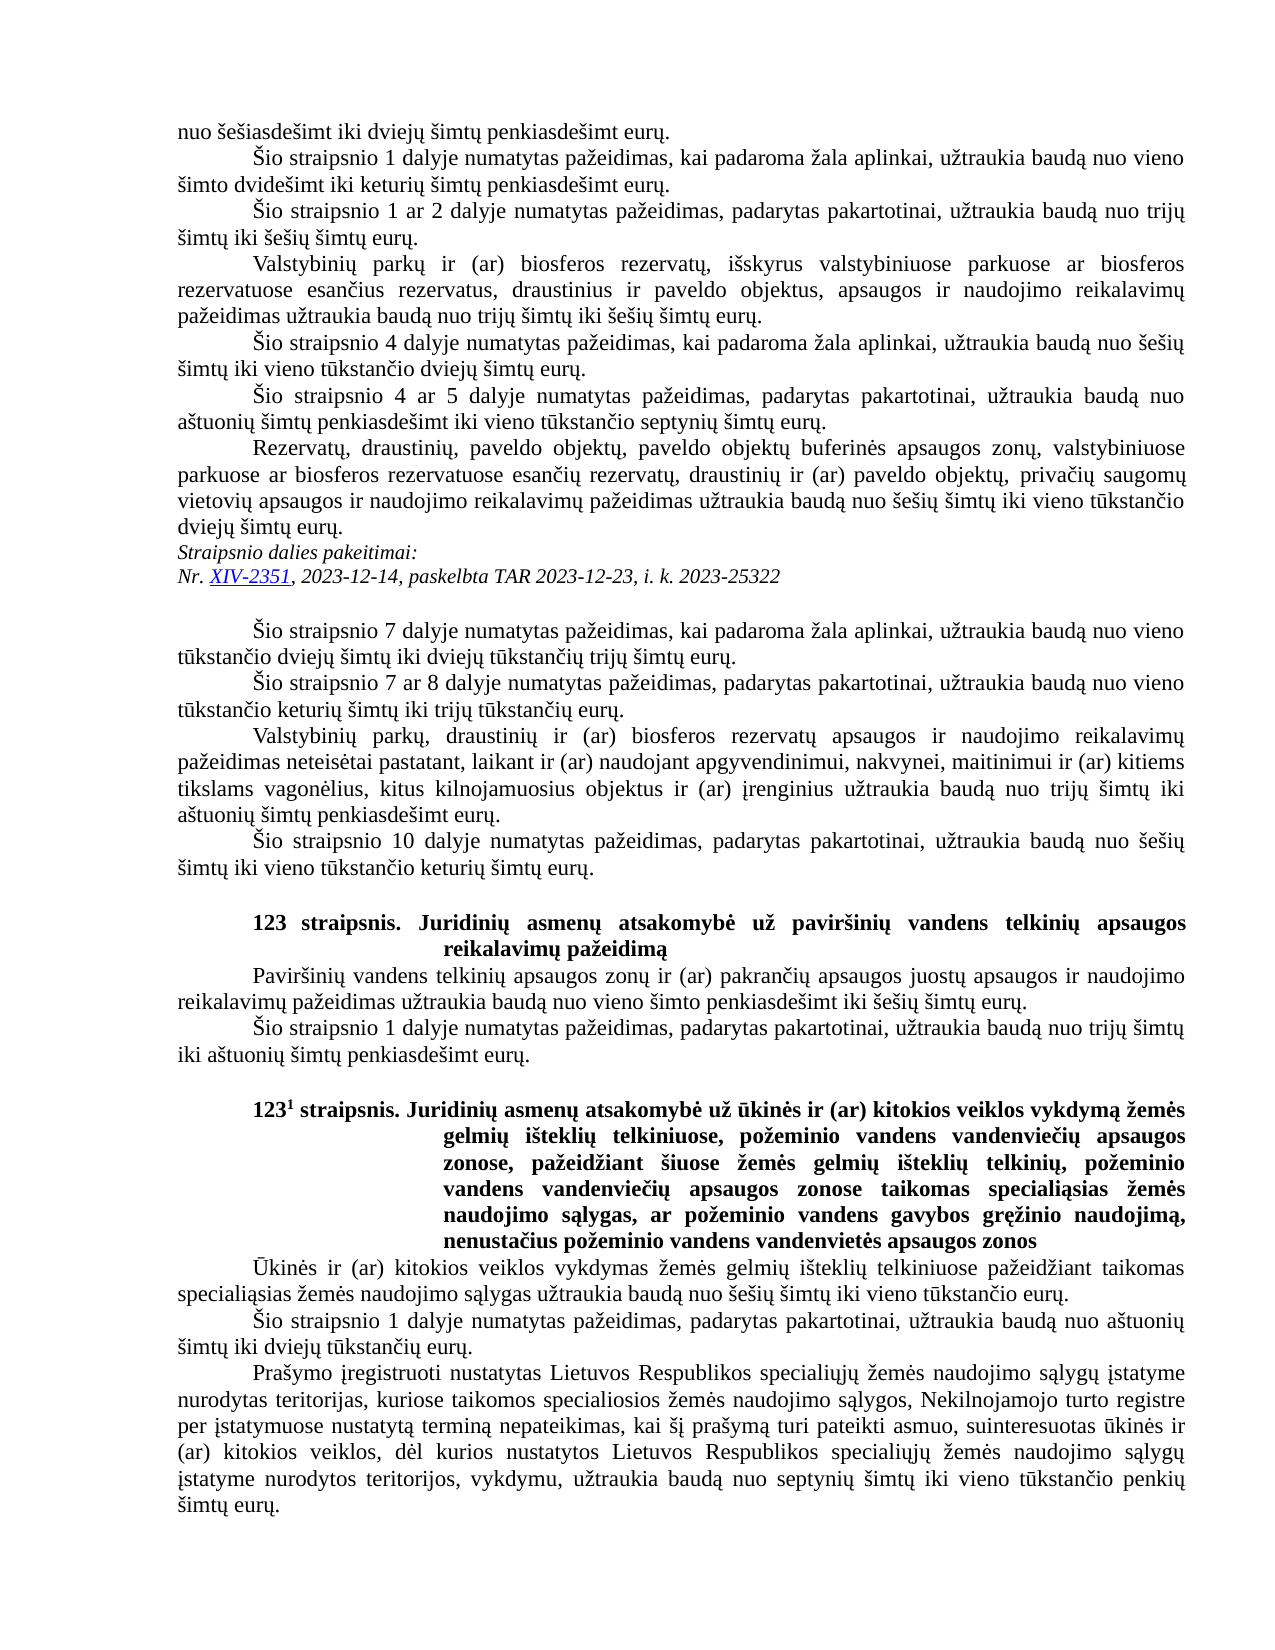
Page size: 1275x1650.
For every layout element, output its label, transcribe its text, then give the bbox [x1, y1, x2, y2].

text Rezervatų, draustinių, paveldo objektų, paveldo objektų buferinės apsaugos zonų, valstybiniuose parkuose ar biosferos rezervatuose esančių rezervatų, draustinių ir (ar) paveldo objektų, privačių saugomų vietovių apsaugos ir naudojimo reikalavimų pažeidimas užtraukia baudą nuo šešių šimtų iki vieno tūkstančio dviejų šimtų eurų. [177, 434, 1186, 540]
text Valstybinių parkų ir (ar) biosferos rezervatų, išskyrus valstybiniuose parkuose ar biosferos rezervatuose esančius rezervatus, draustinius ir paveldo objektus, apsaugos ir naudojimo reikalavimų pažeidimas užtraukia baudą nuo trijų šimtų iki šešių šimtų eurų. [177, 250, 1186, 329]
text Šio straipsnio 4 dalyje numatytas pažeidimas, kai padaroma žala aplinkai, užtraukia baudą nuo šešių šimtų iki vieno tūkstančio dviejų šimtų eurų. [177, 329, 1186, 382]
text nuo šešiasdešimt iki dviejų šimtų penkiasdešimt eurų. [177, 118, 1186, 144]
text 1231 straipsnis. Juridinių asmenų atsakomybė už ūkinės ir (ar) kitokios veiklos vykdymą žemės gelmių išteklių telkiniuose, požeminio vandens vandenviečių apsaugos zonose, pažeidžiant šiuose žemės gelmių išteklių telkinių, požeminio vandens vandenviečių apsaugos zonose taikomas specialiąsias žemės naudojimo sąlygas, ar požeminio vandens gavybos gręžinio naudojimą, nenustačius požeminio vandens vandenvietės apsaugos zonos [252, 1096, 1186, 1254]
text Šio straipsnio 1 dalyje numatytas pažeidimas, padarytas pakartotinai, užtraukia baudą nuo aštuonių šimtų iki dviejų tūkstančių eurų. [177, 1307, 1186, 1359]
text Šio straipsnio 4 ar 5 dalyje numatytas pažeidimas, padarytas pakartotinai, užtraukia baudą nuo aštuonių šimtų penkiasdešimt iki vieno tūkstančio septynių šimtų eurų. [177, 382, 1186, 434]
text Šio straipsnio 7 ar 8 dalyje numatytas pažeidimas, padarytas pakartotinai, užtraukia baudą nuo vieno tūkstančio keturių šimtų iki trijų tūkstančių eurų. [177, 669, 1186, 722]
text Ūkinės ir (ar) kitokios veiklos vykdymas žemės gelmių išteklių telkiniuose pažeidžiant taikomas specialiąsias žemės naudojimo sąlygas užtraukia baudą nuo šešių šimtų iki vieno tūkstančio eurų. [177, 1254, 1186, 1307]
text 123 straipsnis. Juridinių asmenų atsakomybė už paviršinių vandens telkinių apsaugos reikalavimų pažeidimą [252, 909, 1186, 962]
text Šio straipsnio 1 dalyje numatytas pažeidimas, kai padaroma žala aplinkai, užtraukia baudą nuo vieno šimto dvidešimt iki keturių šimtų penkiasdešimt eurų. [177, 144, 1186, 197]
text Šio straipsnio 1 dalyje numatytas pažeidimas, padarytas pakartotinai, užtraukia baudą nuo trijų šimtų iki aštuonių šimtų penkiasdešimt eurų. [177, 1014, 1186, 1067]
text Šio straipsnio 1 ar 2 dalyje numatytas pažeidimas, padarytas pakartotinai, užtraukia baudą nuo trijų šimtų iki šešių šimtų eurų. [177, 197, 1186, 250]
text Prašymo įregistruoti nustatytas Lietuvos Respublikos specialiųjų žemės naudojimo sąlygų įstatyme nurodytas teritorijas, kuriose taikomos specialiosios žemės naudojimo sąlygos, Nekilnojamojo turto registre per įstatymuose nustatytą terminą nepateikimas, kai šį prašymą turi pateikti asmuo, suinteresuotas ūkinės ir (ar) kitokios veiklos, dėl kurios nustatytos Lietuvos Respublikos specialiųjų žemės naudojimo sąlygų įstatyme nurodytos teritorijos, vykdymu, užtraukia baudą nuo septynių šimtų iki vieno tūkstančio penkių šimtų eurų. [177, 1359, 1186, 1517]
text Valstybinių parkų, draustinių ir (ar) biosferos rezervatų apsaugos ir naudojimo reikalavimų pažeidimas neteisėtai pastatant, laikant ir (ar) naudojant apgyvendinimui, nakvynei, maitinimui ir (ar) kitiems tikslams vagonėlius, kitus kilnojamuosius objektus ir (ar) įrenginius užtraukia baudą nuo trijų šimtų iki aštuonių šimtų penkiasdešimt eurų. [177, 722, 1186, 827]
text Straipsnio dalies pakeitimai: [177, 540, 1186, 564]
text Nr. XIV-2351, 2023-12-14, paskelbta TAR 2023-12-23, i. k. 2023-25322 [177, 564, 1186, 588]
text Šio straipsnio 7 dalyje numatytas pažeidimas, kai padaroma žala aplinkai, užtraukia baudą nuo vieno tūkstančio dviejų šimtų iki dviejų tūkstančių trijų šimtų eurų. [177, 617, 1186, 669]
text Paviršinių vandens telkinių apsaugos zonų ir (ar) pakrančių apsaugos juostų apsaugos ir naudojimo reikalavimų pažeidimas užtraukia baudą nuo vieno šimto penkiasdešimt iki šešių šimtų eurų. [177, 962, 1186, 1014]
text Šio straipsnio 10 dalyje numatytas pažeidimas, padarytas pakartotinai, užtraukia baudą nuo šešių šimtų iki vieno tūkstančio keturių šimtų eurų. [177, 827, 1186, 880]
